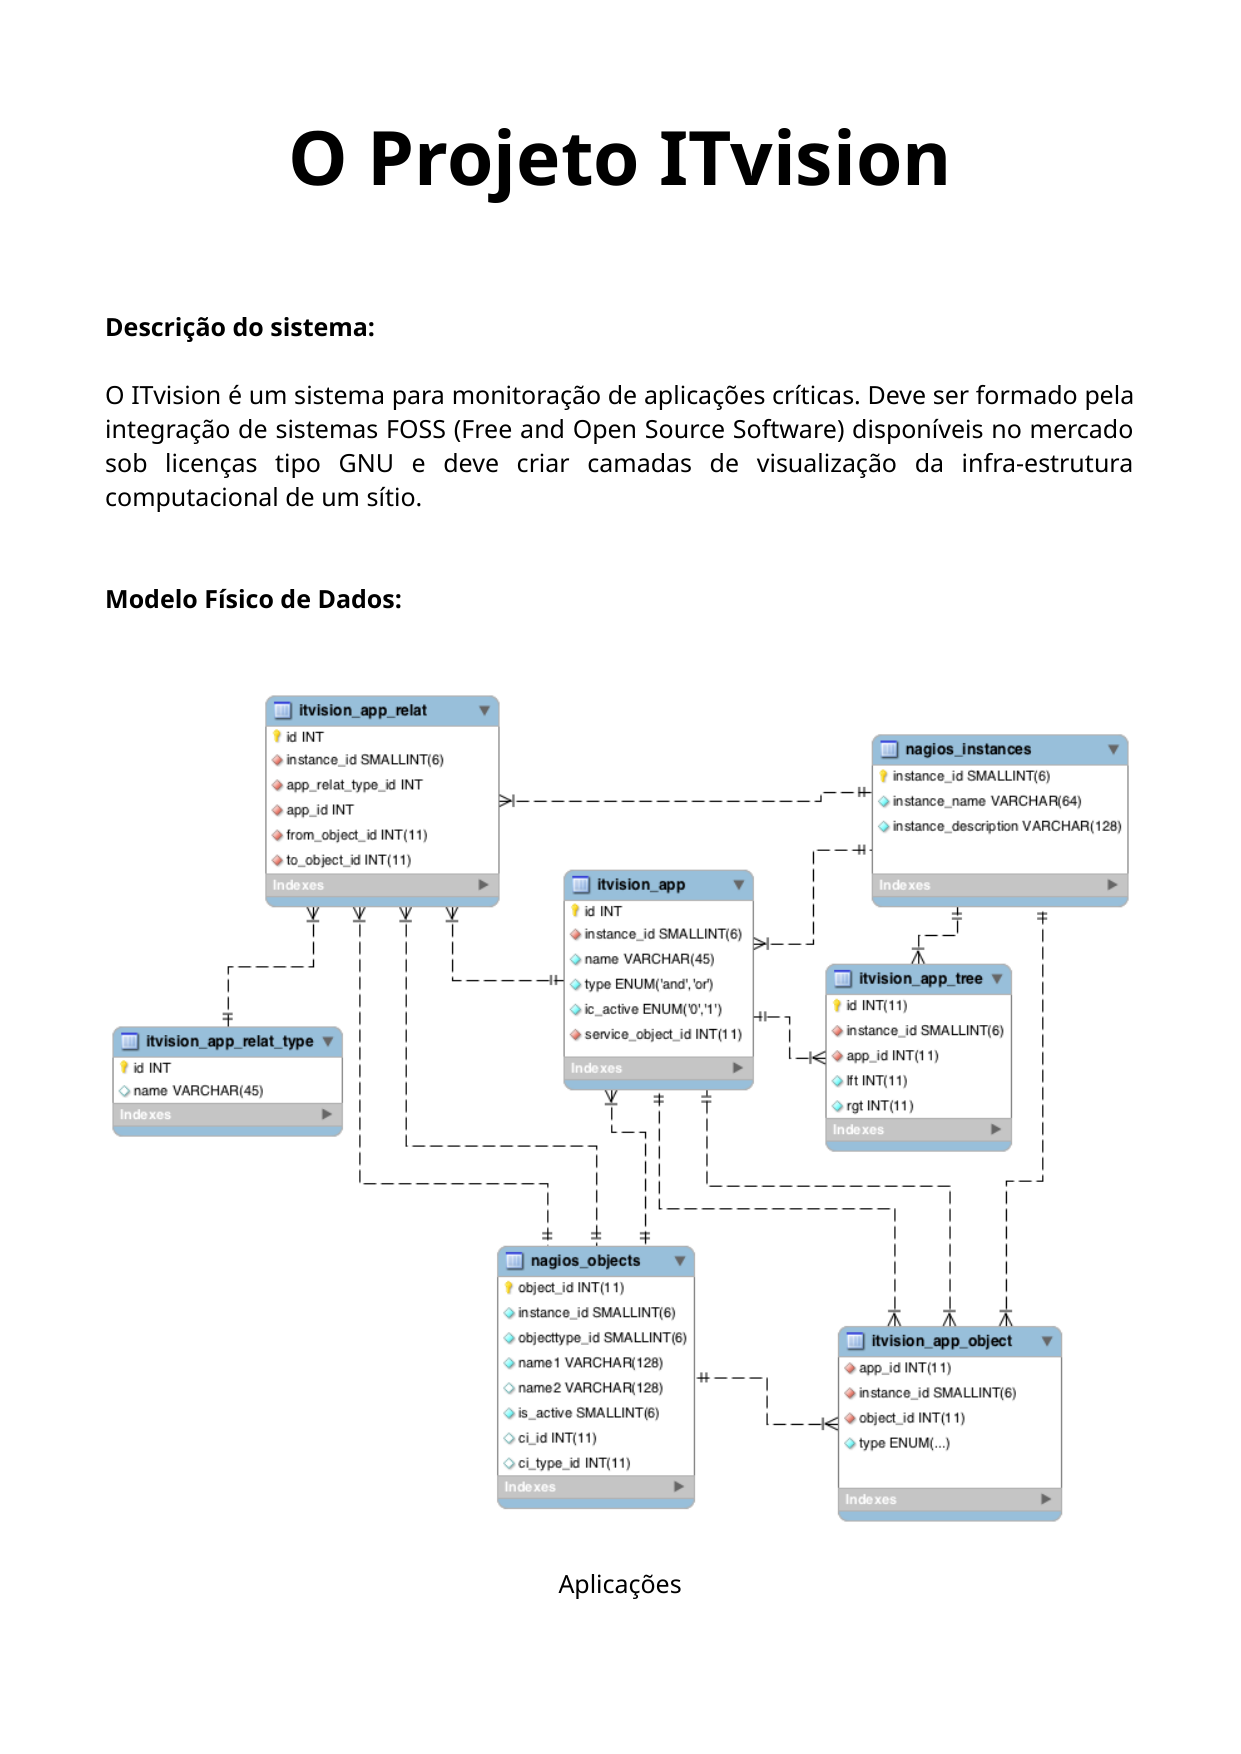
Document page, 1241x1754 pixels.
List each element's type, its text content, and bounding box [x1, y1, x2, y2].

picture [100, 684, 1140, 1533]
text Aplicações [105, 1567, 1135, 1601]
text Modelo Físico de Dados: [105, 582, 1135, 616]
text Descrição do sistema: [105, 309, 1135, 343]
text O Projeto ITvision [105, 105, 1135, 207]
text O ITvision é um sistema para monitoração de aplicações críticas. Deve ser formado pela integração de sistemas FOSS (Free and Open Source Software) disponíveis no mercado sob licenças tipo GNU e deve criar camadas de visualização da infra-estrutura computacional de um sítio. [105, 377, 1135, 514]
